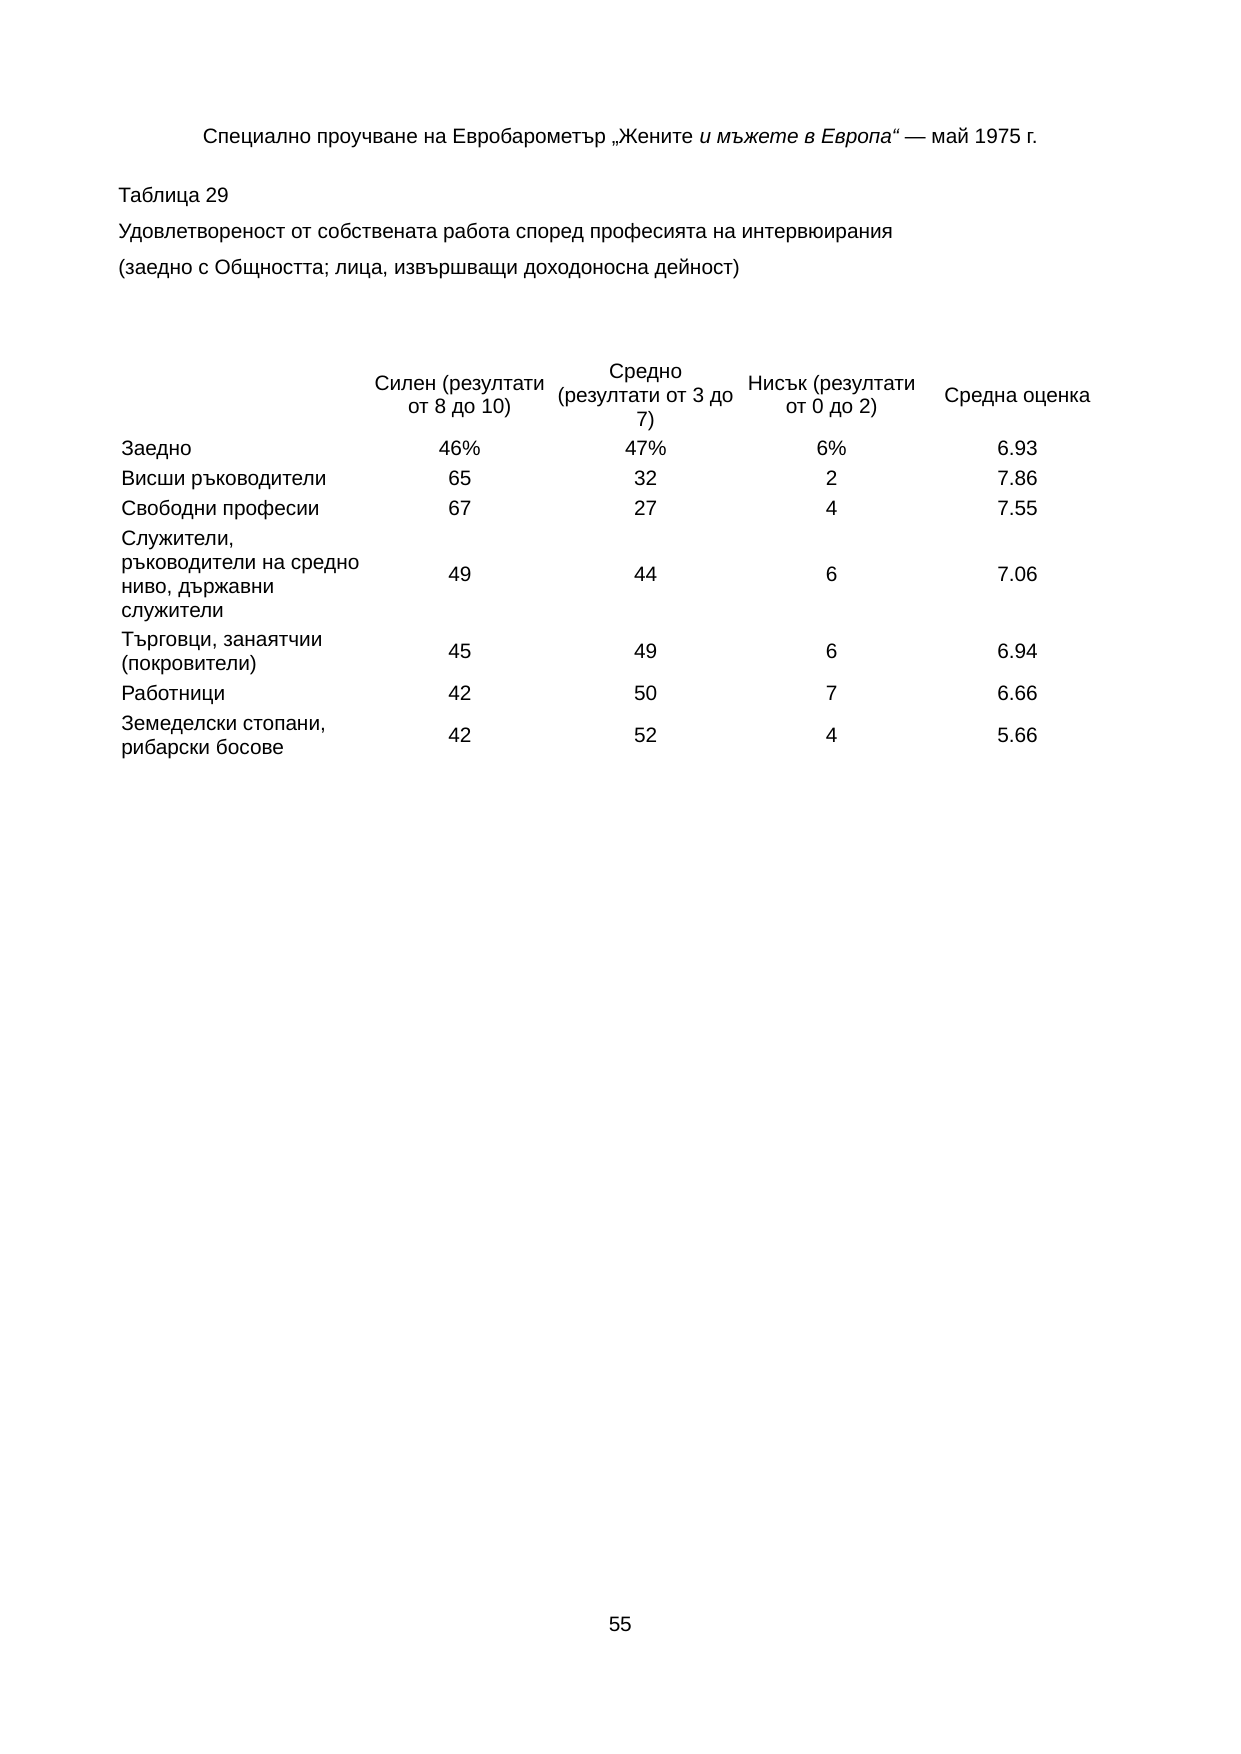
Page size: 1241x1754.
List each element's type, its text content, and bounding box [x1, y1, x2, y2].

table_cell Земеделски стопани, рибарски босове [118, 708, 367, 762]
table_cell 27 [553, 493, 738, 523]
table_cell 50 [553, 678, 738, 708]
table_cell Работници [118, 678, 367, 708]
table_header Средна оценка [924, 356, 1110, 433]
table_cell 7 [739, 678, 924, 708]
table_cell 49 [367, 523, 552, 624]
text (заедно с Общността; лица, извършващи доходоносна дейност) [118, 254, 1122, 278]
table_cell 6% [739, 433, 924, 463]
table_cell 67 [367, 493, 552, 523]
table_cell 49 [553, 624, 738, 678]
table_header Силен (резултати от 8 до 10) [367, 356, 552, 433]
table_cell 7,06 [924, 523, 1110, 624]
table_header Средно (резултати от 3 до 7) [553, 356, 738, 433]
table_cell 32 [553, 463, 738, 493]
table_cell Търговци, занаятчии (покровители) [118, 624, 367, 678]
table_cell 6 [739, 523, 924, 624]
table_cell 47% [553, 433, 738, 463]
table_cell 42 [367, 678, 552, 708]
table_cell 65 [367, 463, 552, 493]
table_cell 45 [367, 624, 552, 678]
table_cell 6,94 [924, 624, 1110, 678]
table_cell Свободни професии [118, 493, 367, 523]
table_cell 6,66 [924, 678, 1110, 708]
table_cell 52 [553, 708, 738, 762]
table_cell 2 [739, 463, 924, 493]
table_cell 6,93 [924, 433, 1110, 463]
table_header Нисък (резултати от 0 до 2) [739, 356, 924, 433]
table_cell 4 [739, 708, 924, 762]
table_header [118, 356, 367, 433]
text Таблица 29 [118, 183, 1122, 207]
text Удовлетвореност от собствената работа според професията на интервюирания [118, 219, 1122, 243]
table_cell 7,86 [924, 463, 1110, 493]
table_cell 46% [367, 433, 552, 463]
table_cell Заедно [118, 433, 367, 463]
table_cell Служители, ръководители на средно ниво, държавни служители [118, 523, 367, 624]
table_cell 4 [739, 493, 924, 523]
table_cell 5,66 [924, 708, 1110, 762]
table_cell Висши ръководители [118, 463, 367, 493]
table_cell 6 [739, 624, 924, 678]
table_cell 7,55 [924, 493, 1110, 523]
table_cell 42 [367, 708, 552, 762]
table_cell 44 [553, 523, 738, 624]
